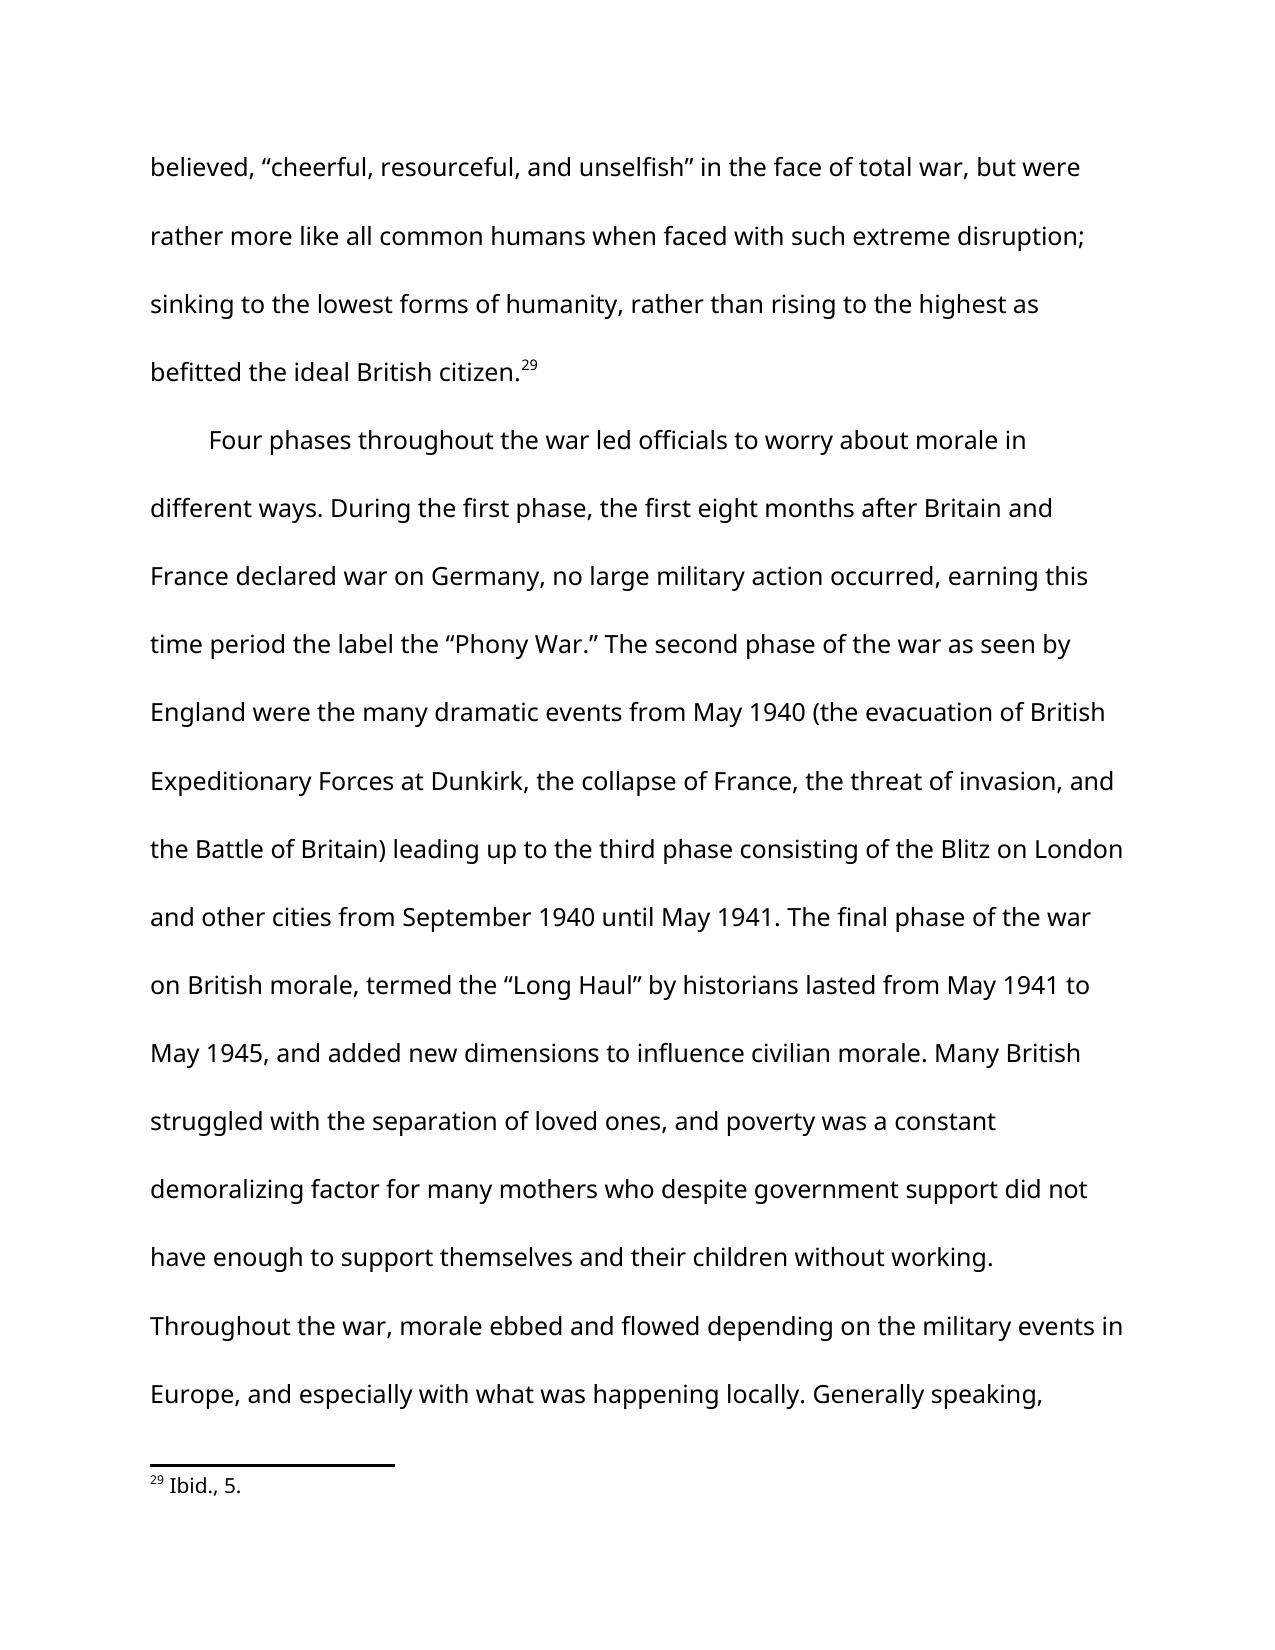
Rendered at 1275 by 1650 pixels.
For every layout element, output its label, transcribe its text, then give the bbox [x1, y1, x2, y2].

text believed, “cheerful, resourceful, and unselfish” in the face of total war, but were rather more like all common humans when faced with such extreme disruption; sinking to the lowest forms of humanity, rather than rising to the highest as befitted the ideal British citizen. [150, 150, 1125, 388]
text Ibid., 5. [150, 1472, 1125, 1500]
text Four phases throughout the war led officials to worry about morale in different ways. During the first phase, the first eight months after Britain and France declared war on Germany, no large military action occurred, earning this time period the label the “Phony War.” The second phase of the war as seen by England were the many dramatic events from May 1940 (the evacuation of British Expeditionary Forces at Dunkirk, the collapse of France, the threat of invasion, and the Battle of Britain) leading up to the third phase consisting of the Blitz on London and other cities from September 1940 until May 1941. The final phase of the war on British morale, termed the “Long Haul” by historians lasted from May 1941 to May 1945, and added new dimensions to influence civilian morale. Many British struggled with the separation of loved ones, and poverty was a constant demoralizing factor for many mothers who despite government support did not have enough to support themselves and their children without working. Throughout the war, morale ebbed and flowed depending on the military events in Europe, and especially with what was happening locally. Generally speaking, [150, 422, 1125, 1410]
